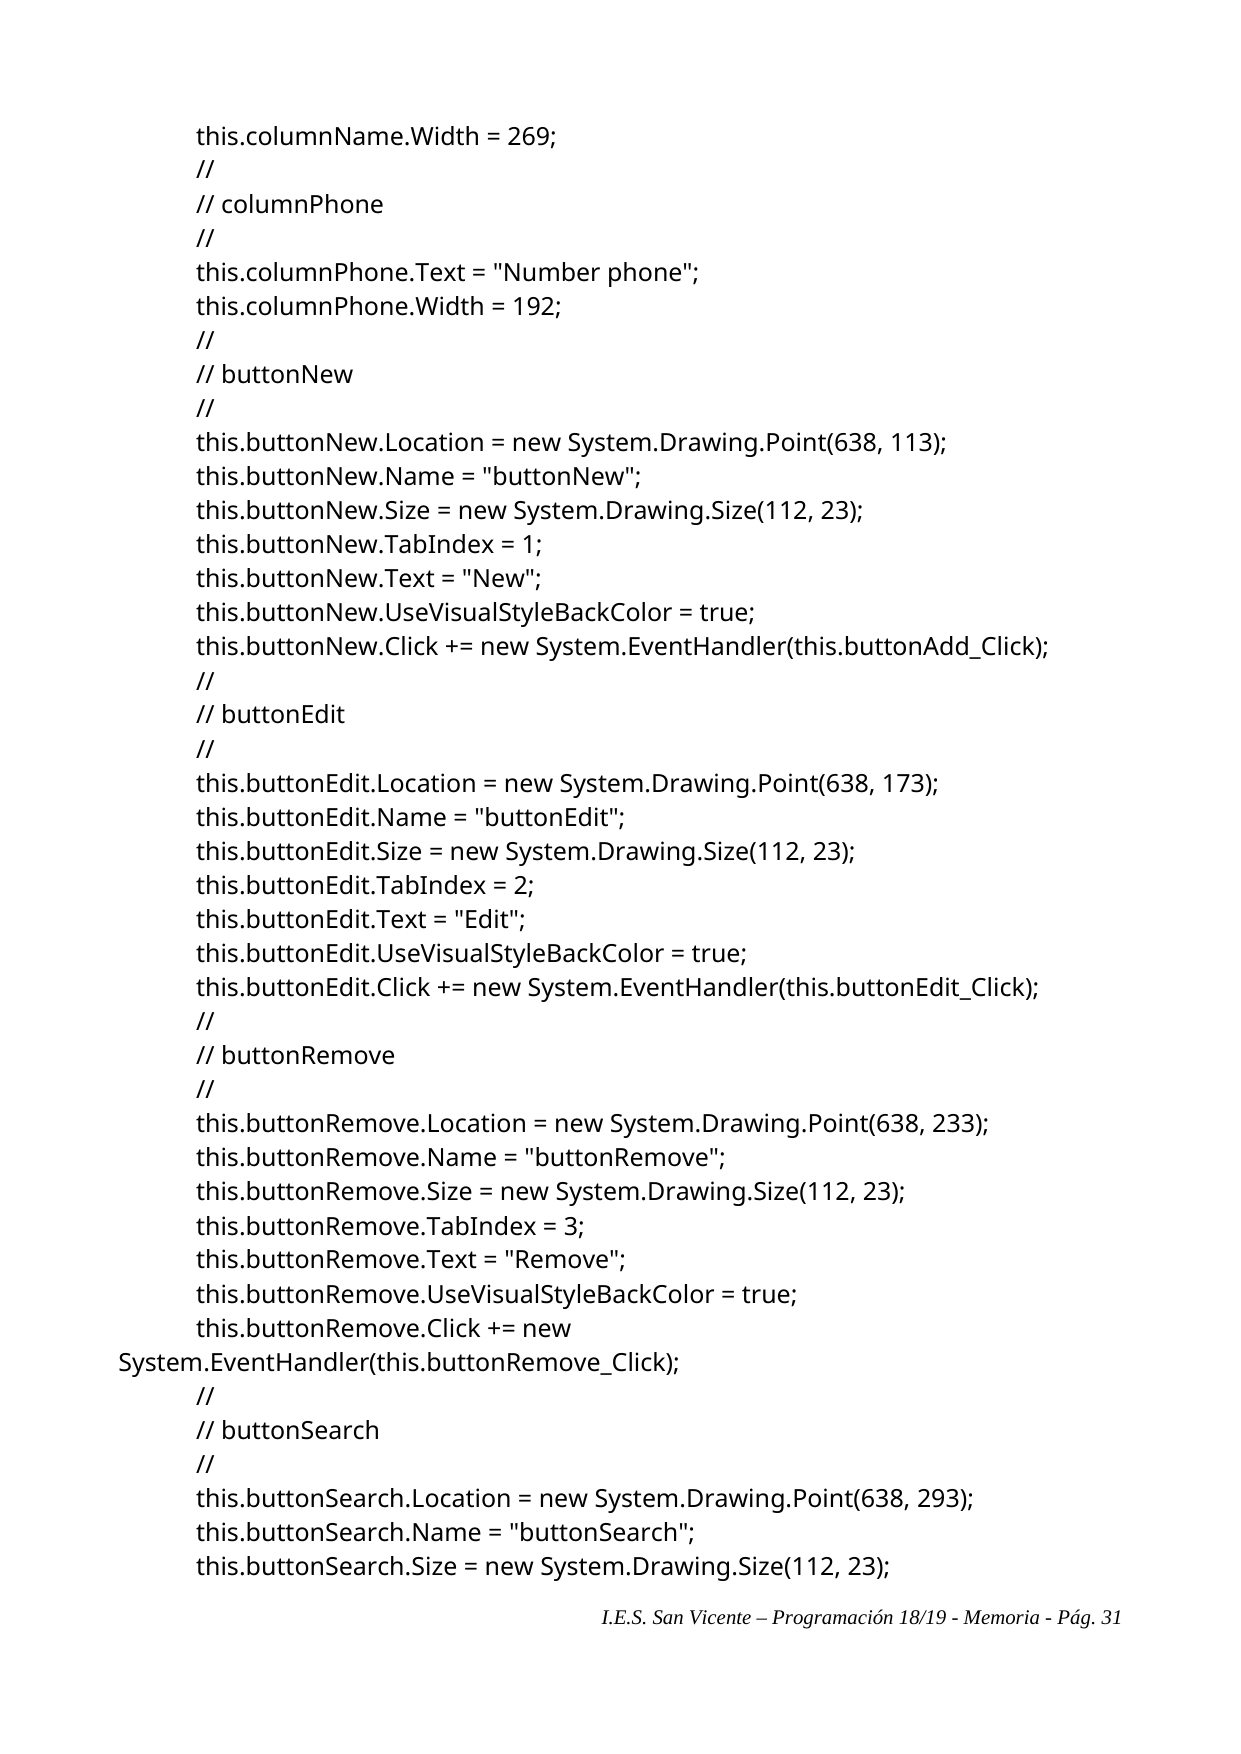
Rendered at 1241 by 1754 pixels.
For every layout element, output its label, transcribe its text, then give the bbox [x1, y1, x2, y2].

text // [118, 1378, 1122, 1412]
text this.buttonRemove.TabIndex = 3; [118, 1208, 1122, 1242]
text this.buttonNew.Name = "buttonNew"; [118, 459, 1122, 493]
text this.columnName.Width = 269; [118, 118, 1122, 152]
text // buttonRemove [118, 1038, 1122, 1072]
text this.buttonEdit.Text = "Edit"; [118, 902, 1122, 936]
text // [118, 152, 1122, 186]
text this.buttonNew.Size = new System.Drawing.Size(112, 23); [118, 493, 1122, 527]
text this.buttonNew.Text = "New"; [118, 561, 1122, 595]
text this.buttonRemove.Name = "buttonRemove"; [118, 1140, 1122, 1174]
text this.buttonRemove.Click += new System.EventHandler(this.buttonRemove_Click); [118, 1310, 1122, 1378]
text // buttonNew [118, 357, 1122, 391]
text // buttonEdit [118, 697, 1122, 731]
text this.buttonNew.TabIndex = 1; [118, 527, 1122, 561]
text // [118, 663, 1122, 697]
text // [118, 220, 1122, 254]
text this.buttonEdit.Location = new System.Drawing.Point(638, 173); [118, 765, 1122, 799]
text // [118, 1072, 1122, 1106]
text this.buttonSearch.Location = new System.Drawing.Point(638, 293); [118, 1481, 1122, 1515]
text this.buttonEdit.TabIndex = 2; [118, 867, 1122, 902]
text // columnPhone [118, 186, 1122, 220]
text // [118, 731, 1122, 765]
text // [118, 391, 1122, 425]
text this.buttonNew.Click += new System.EventHandler(this.buttonAdd_Click); [118, 629, 1122, 663]
text this.buttonRemove.Text = "Remove"; [118, 1242, 1122, 1276]
text this.columnPhone.Width = 192; [118, 288, 1122, 322]
text this.buttonRemove.UseVisualStyleBackColor = true; [118, 1276, 1122, 1310]
text this.buttonNew.Location = new System.Drawing.Point(638, 113); [118, 425, 1122, 459]
text this.buttonRemove.Location = new System.Drawing.Point(638, 233); [118, 1106, 1122, 1140]
text this.buttonEdit.UseVisualStyleBackColor = true; [118, 936, 1122, 970]
text this.buttonNew.UseVisualStyleBackColor = true; [118, 595, 1122, 629]
text // [118, 1004, 1122, 1038]
text this.buttonSearch.Size = new System.Drawing.Size(112, 23); [118, 1549, 1122, 1583]
text this.buttonEdit.Click += new System.EventHandler(this.buttonEdit_Click); [118, 970, 1122, 1004]
text this.buttonSearch.Name = "buttonSearch"; [118, 1515, 1122, 1549]
text // buttonSearch [118, 1412, 1122, 1447]
text this.buttonRemove.Size = new System.Drawing.Size(112, 23); [118, 1174, 1122, 1208]
text this.buttonEdit.Size = new System.Drawing.Size(112, 23); [118, 833, 1122, 867]
text // [118, 322, 1122, 357]
text // [118, 1447, 1122, 1481]
text this.buttonEdit.Name = "buttonEdit"; [118, 799, 1122, 833]
text this.columnPhone.Text = "Number phone"; [118, 254, 1122, 288]
